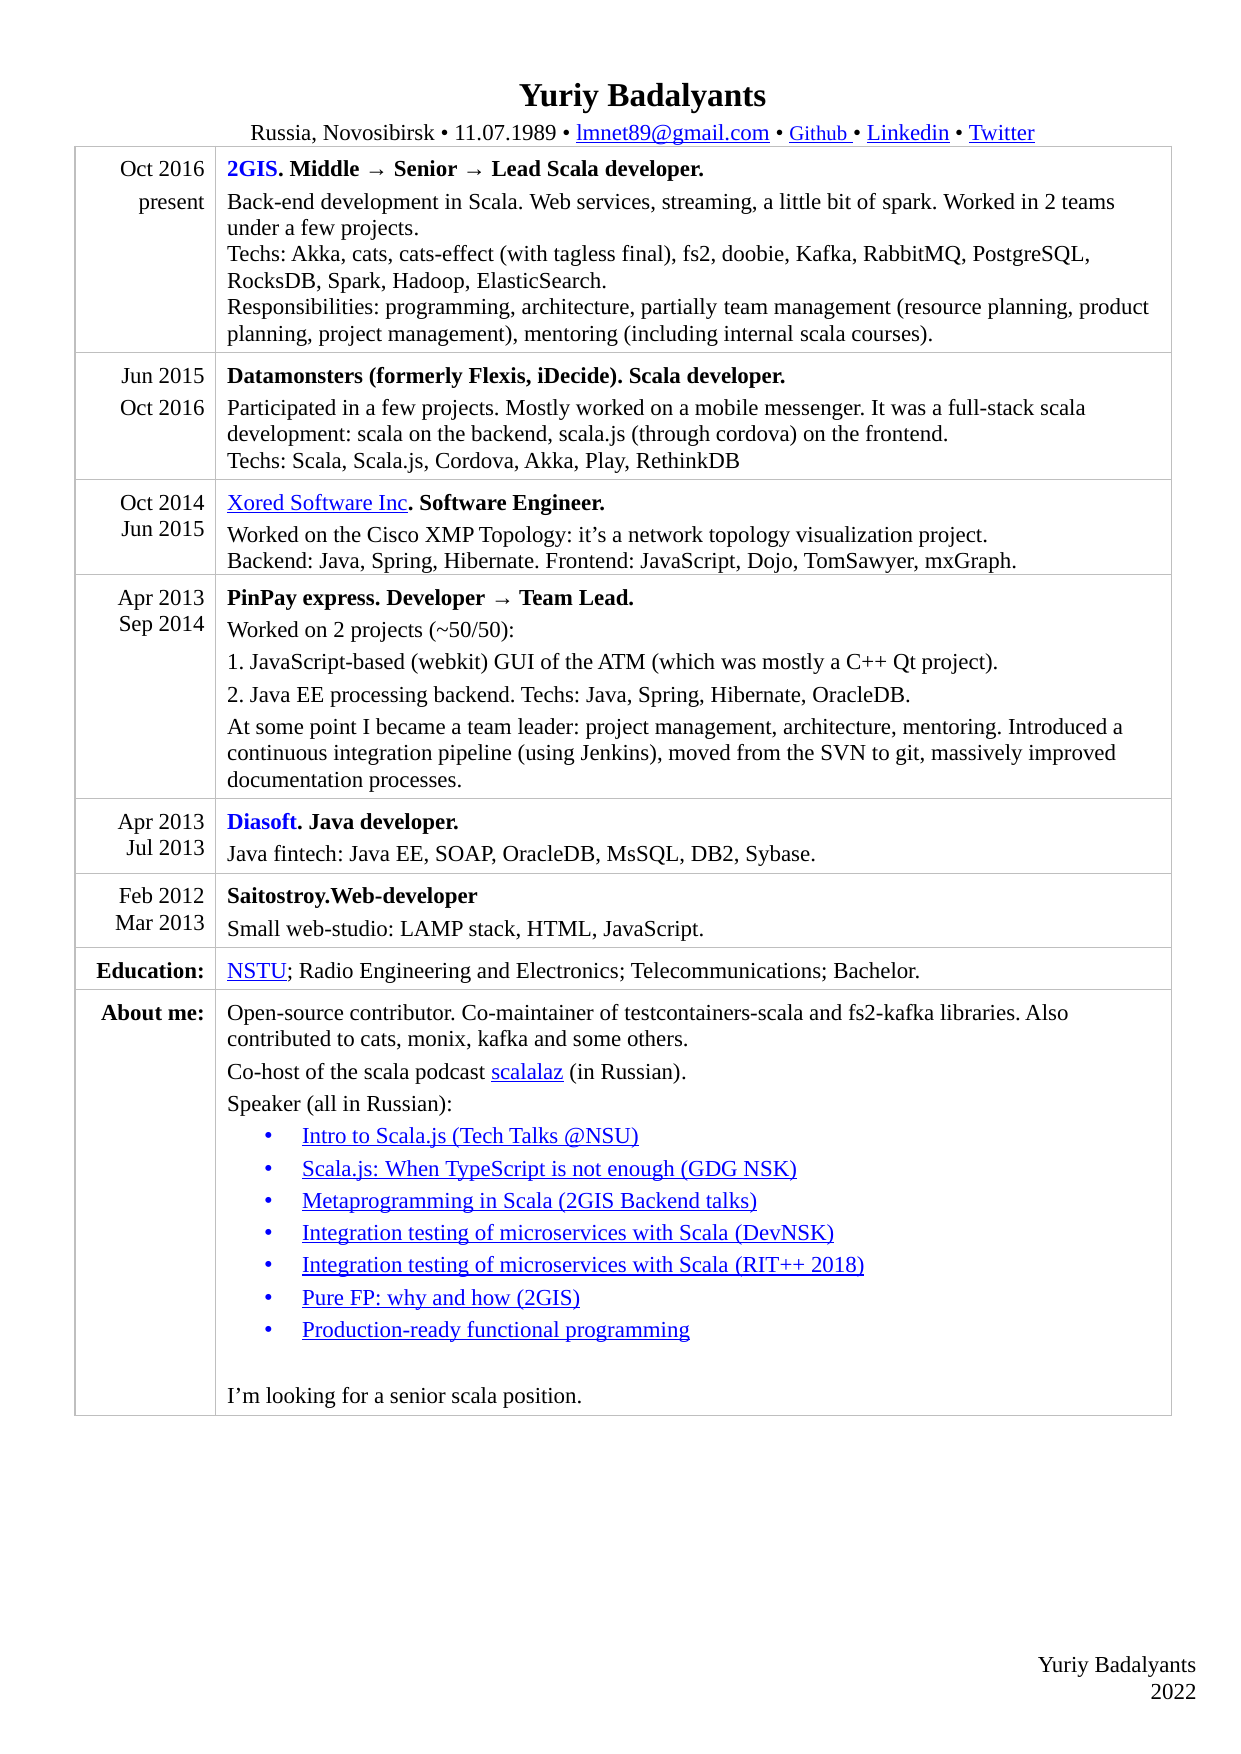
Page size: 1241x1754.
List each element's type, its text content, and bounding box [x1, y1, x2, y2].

table_cell PinPay express. Developer → Team Lead. Worked on 2 projects (~50/50): 1. JavaScript-based (webkit) GUI of the ATM (which was mostly a C++ Qt project). 2. Java EE processing backend. Techs: Java, Spring, Hibernate, OracleDB. At some point I became a team leader: project management, architecture, mentoring. Introduced a continuous integration pipeline (using Jenkins), moved from the SVN to git, massively improved documentation processes. [216, 575, 1171, 798]
table_cell Open-source contributor. Co-maintainer of testcontainers-scala and fs2-kafka libraries. Also contributed to cats, monix, kafka and some others. Co-host of the scala podcast scalalaz (in Russian). Speaker (all in Russian): Intro to Scala.js (Tech Talks @NSU) Scala.js: When TypeScript is not enough (GDG NSK) Metaprogramming in Scala (2GIS Backend talks) Integration testing of microservices with Scala (DevNSK) Integration testing of microservices with Scala (RIT++ 2018) Pure FP: why and how (2GIS) Production-ready functional programming I’m looking for a senior scala position. [216, 990, 1171, 1414]
table_cell NSTU; Radio Engineering and Electronics; Telecommunications; Bachelor. [216, 948, 1171, 989]
table_cell Education: [76, 948, 215, 989]
text Yuriy Badalyants [89, 75, 1196, 113]
table_header Oct 2016 present [76, 147, 215, 352]
table_cell Apr 2013 Sep 2014 [76, 575, 215, 798]
table_cell Jun 2015 Oct 2016 [76, 353, 215, 479]
text Russia, Novosibirsk • 11.07.1989 • lmnet89@gmail.com • Github • Linkedin • Twitter [89, 119, 1196, 146]
table_cell Saitostroy.Web-developer Small web-studio: LAMP stack, HTML, JavaScript. [216, 874, 1171, 947]
table_cell Xored Software Inc. Software Engineer. Worked on the Cisco XMP Topology: it’s a network topology visualization project. Backend: Java, Spring, Hibernate. Frontend: JavaScript, Dojo, TomSawyer, mxGraph. [216, 480, 1171, 574]
table_cell Datamonsters (formerly Flexis, iDecide). Scala developer. Participated in a few projects. Mostly worked on a mobile messenger. It was a full-stack scala development: scala on the backend, scala.js (through cordova) on the frontend. Techs: Scala, Scala.js, Cordova, Akka, Play, RethinkDB [216, 353, 1171, 479]
table_header 2GIS. Middle → Senior → Lead Scala developer. Back-end development in Scala. Web services, streaming, a little bit of spark. Worked in 2 teams under a few projects. Techs: Akka, cats, cats-effect (with tagless final), fs2, doobie, Kafka, RabbitMQ, PostgreSQL, RocksDB, Spark, Hadoop, ElasticSearch. Responsibilities: programming, architecture, partially team management (resource planning, product planning, project management), mentoring (including internal scala courses). [216, 147, 1171, 352]
table_cell Feb 2012 Mar 2013 [76, 874, 215, 947]
table_cell Diasoft. Java developer. Java fintech: Java EE, SOAP, OracleDB, MsSQL, DB2, Sybase. [216, 799, 1171, 872]
table_cell Apr 2013 Jul 2013 [76, 799, 215, 872]
table_cell Oct 2014 Jun 2015 [76, 480, 215, 574]
table_cell About me: [76, 990, 215, 1414]
